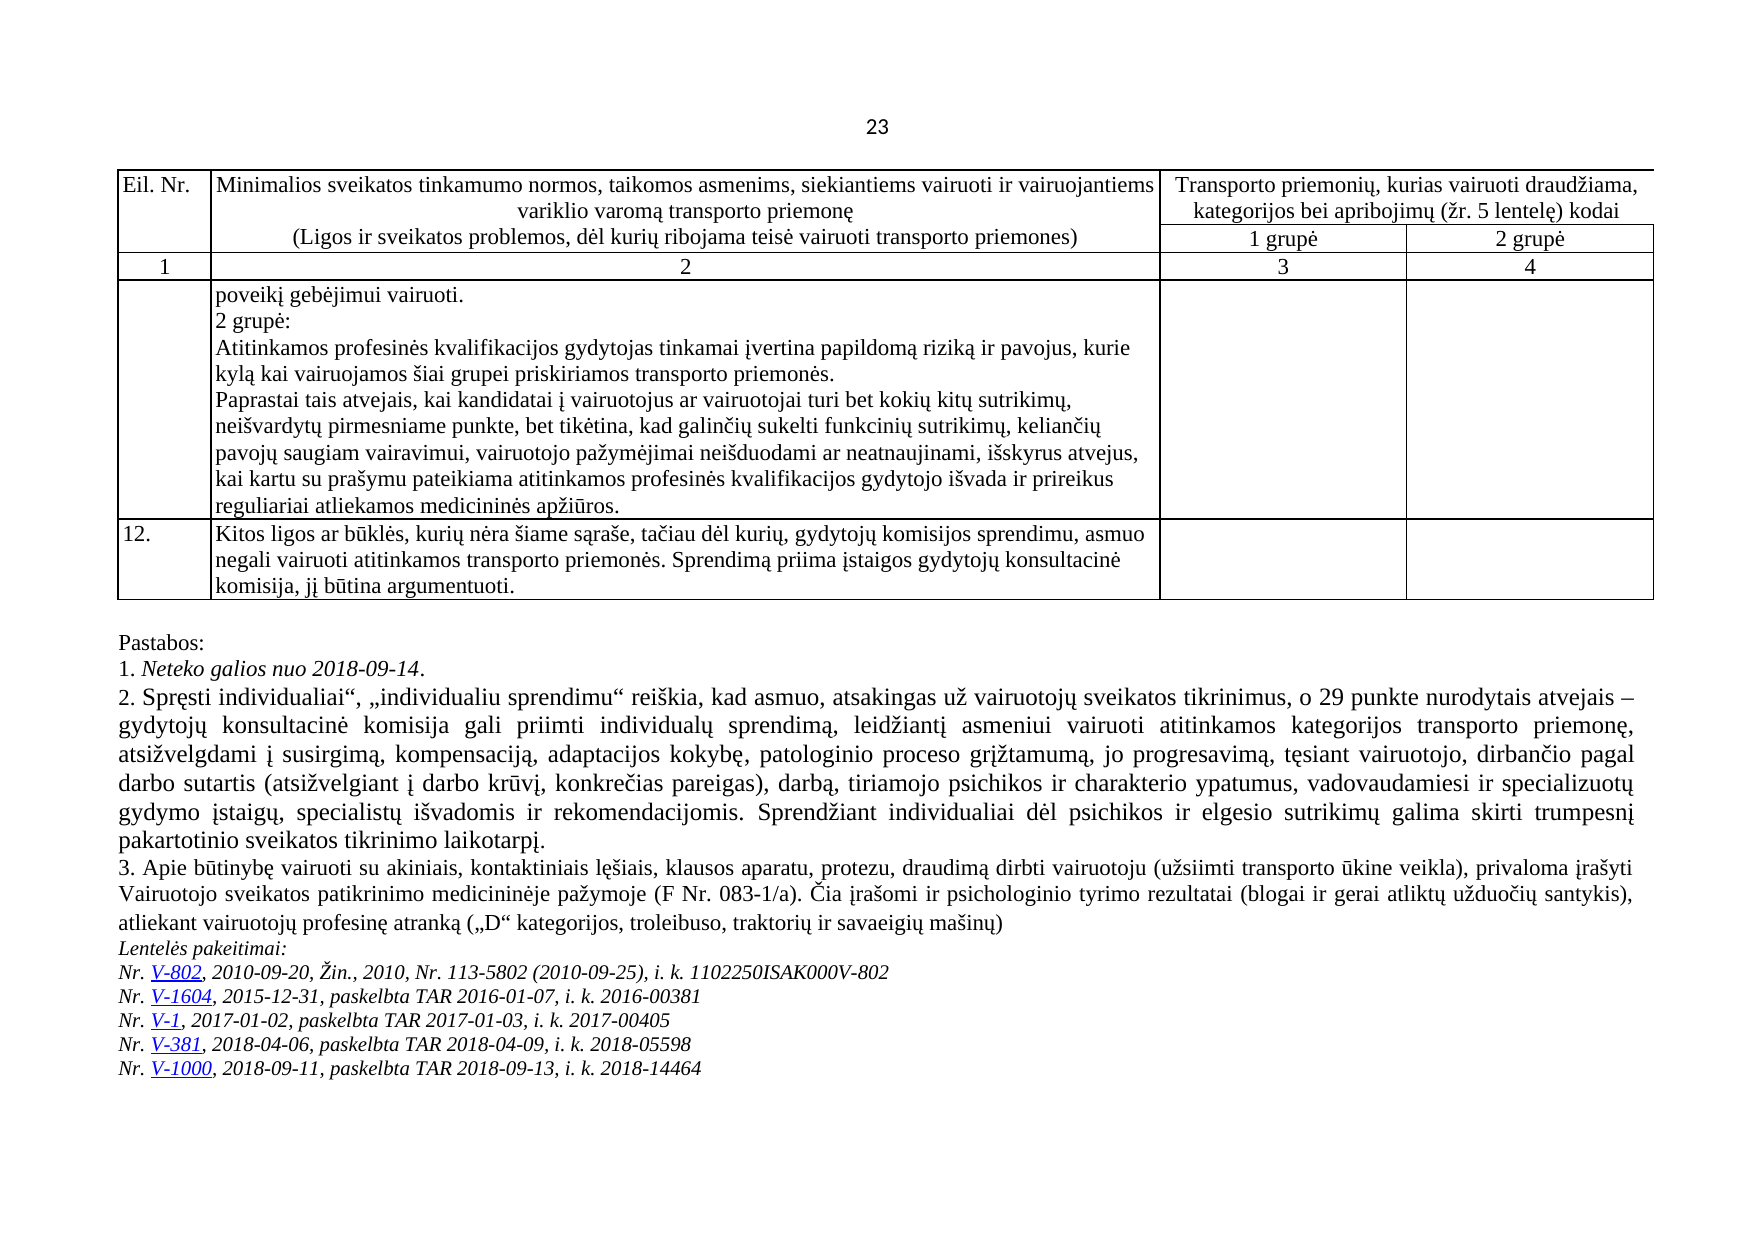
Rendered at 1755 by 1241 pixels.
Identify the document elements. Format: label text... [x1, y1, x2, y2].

text Lentelės pakeitimai: [118, 936, 1636, 960]
text 2. Spręsti individualiai“, „individualiu sprendimu“ reiškia, kad asmuo, atsakingas už vairuotojų sveikatos tikrinimus, o 29 punkte nurodytais atvejais – gydytojų konsultacinė komisija gali priimti individualų sprendimą, leidžiantį asmeniui vairuoti atitinkamos kategorijos transporto priemonę, atsižvelgdami į susirgimą, kompensaciją, adaptacijos kokybę, patologinio proceso grįžtamumą, jo progresavimą, tęsiant vairuotojo, dirbančio pagal darbo sutartis (atsižvelgiant į darbo krūvį, konkrečias pareigas), darbą, tiriamojo psichikos ir charakterio ypatumus, vadovaudamiesi ir specializuotų gydymo įstaigų, specialistų išvadomis ir rekomendacijomis. Sprendžiant individualiai dėl psichikos ir elgesio sutrikimų galima skirti trumpesnį pakartotinio sveikatos tikrinimo laikotarpį. [118, 682, 1636, 854]
text Nr. V-802, 2010-09-20, Žin., 2010, Nr. 113-5802 (2010-09-25), i. k. 1102250ISAK000V-802 [118, 960, 1636, 984]
table_cell Kitos ligos ar būklės, kurių nėra šiame sąraše, tačiau dėl kurių, gydytojų komisijos sprendimu, asmuo negali vairuoti atitinkamos transporto priemonės. Sprendimą priima įstaigos gydytojų konsultacinė komisija, jį būtina argumentuoti. [212, 520, 1159, 599]
table_cell poveikį gebėjimui vairuoti. 2 grupė: Atitinkamos profesinės kvalifikacijos gydytojas tinkamai įvertina papildomą riziką ir pavojus, kurie kylą kai vairuojamos šiai grupei priskiriamos transporto priemonės. Paprastai tais atvejais, kai kandidatai į vairuotojus ar vairuotojai turi bet kokių kitų sutrikimų, neišvardytų pirmesniame punkte, bet tikėtina, kad galinčių sukelti funkcinių sutrikimų, keliančių pavojų saugiam vairavimui, vairuotojo pažymėjimai neišduodami ar neatnaujinami, išskyrus atvejus, kai kartu su prašymu pateikiama atitinkamos profesinės kvalifikacijos gydytojo išvada ir prireikus reguliariai atliekamos medicininės apžiūros. [212, 281, 1159, 518]
text Nr. V-1, 2017-01-02, paskelbta TAR 2017-01-03, i. k. 2017-00405 [118, 1008, 1636, 1032]
text Nr. V-1604, 2015-12-31, paskelbta TAR 2016-01-07, i. k. 2016-00381 [118, 984, 1636, 1008]
table_cell 1 grupė [1161, 225, 1406, 251]
text Pastabos: [118, 629, 1636, 655]
table_header Eil. Nr. [119, 171, 210, 251]
table_cell [1407, 520, 1653, 599]
table_cell [1161, 281, 1406, 518]
table_cell 12. [119, 520, 210, 599]
table_cell 1 [119, 253, 210, 279]
text Nr. V-381, 2018-04-06, paskelbta TAR 2018-04-09, i. k. 2018-05598 [118, 1032, 1636, 1056]
text Nr. V-1000, 2018-09-11, paskelbta TAR 2018-09-13, i. k. 2018-14464 [118, 1056, 1636, 1080]
table_cell 4 [1407, 253, 1653, 279]
table_cell 2 grupė [1407, 225, 1653, 251]
text 3. Apie būtinybę vairuoti su akiniais, kontaktiniais lęšiais, klausos aparatu, protezu, draudimą dirbti vairuotoju (užsiimti transporto ūkine veikla), privaloma įrašyti Vairuotojo sveikatos patikrinimo medicininėje pažymoje (F Nr. 083-1/a). Čia įrašomi ir psichologinio tyrimo rezultatai (blogai ir gerai atliktų užduočių santykis), atliekant vairuotojų profesinę atranką („D“ kategorijos, troleibuso, traktorių ir savaeigių mašinų) [118, 854, 1636, 936]
table_cell [1407, 281, 1653, 518]
table_cell 3 [1161, 253, 1406, 279]
table_header Transporto priemonių, kurias vairuoti draudžiama, kategorijos bei apribojimų (žr. 5 lentelę) kodai [1161, 171, 1653, 223]
table_header Minimalios sveikatos tinkamumo normos, taikomos asmenims, siekiantiems vairuoti ir vairuojantiems variklio varomą transporto priemonę (Ligos ir sveikatos problemos, dėl kurių ribojama teisė vairuoti transporto priemones) [212, 171, 1159, 251]
table_cell [119, 281, 210, 518]
table_cell 2 [212, 253, 1159, 279]
table_cell [1161, 520, 1406, 599]
text 1. Neteko galios nuo 2018-09-14. [118, 655, 1636, 682]
